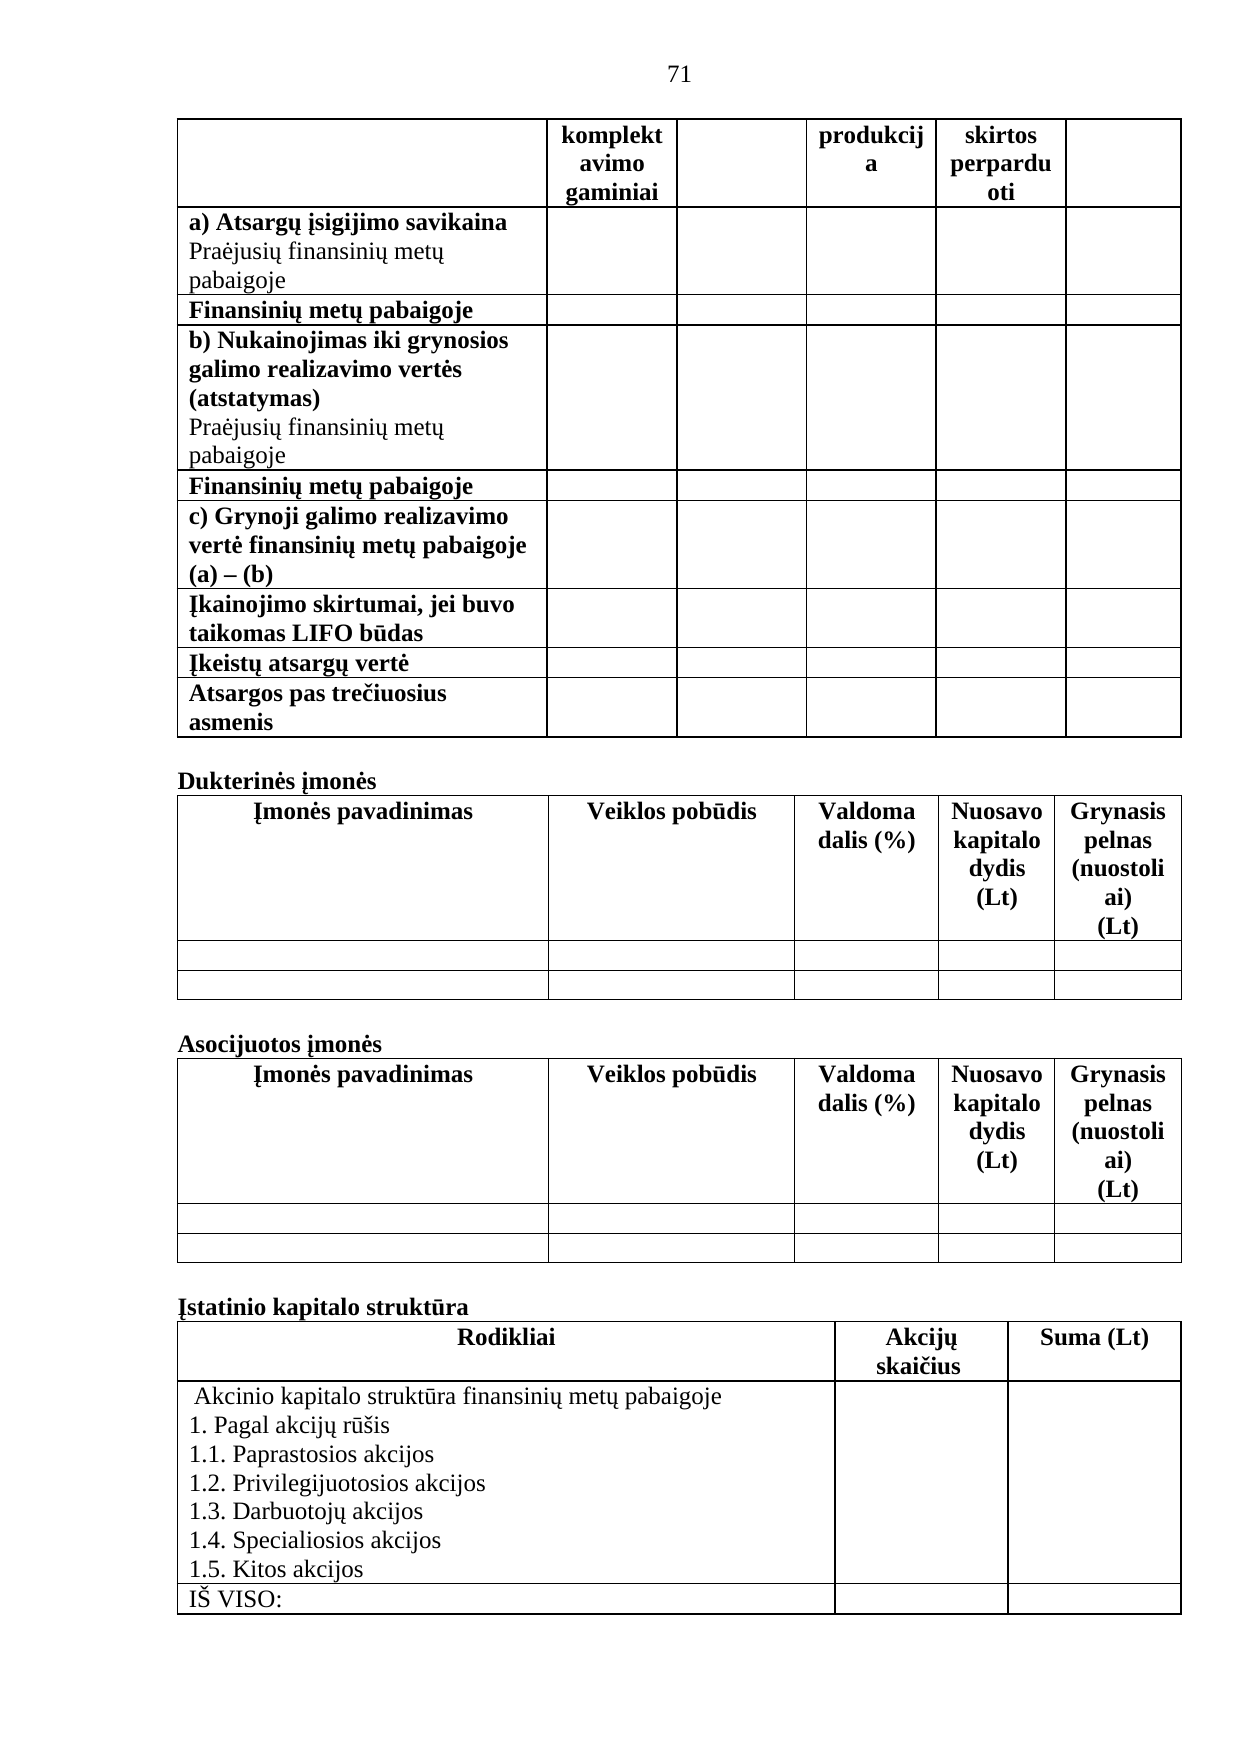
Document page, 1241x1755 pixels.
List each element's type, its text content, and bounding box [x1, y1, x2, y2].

table_cell [1067, 648, 1180, 677]
table_cell [937, 326, 1065, 469]
table_cell [807, 501, 935, 587]
table_cell [939, 1234, 1054, 1262]
table_cell [937, 648, 1065, 677]
table_cell [836, 1584, 1007, 1613]
table_header Valdoma dalis (%) [795, 1059, 938, 1203]
table_cell [795, 1234, 938, 1262]
table_cell [937, 678, 1065, 736]
table_cell [678, 648, 806, 677]
table_cell b) Nukainojimas iki grynosios galimo realizavimo vertės (atstatymas) Praėjusių finansinių metų pabaigoje [178, 326, 546, 469]
text Dukterinės įmonės [177, 766, 1181, 795]
table_header Įmonės pavadinimas [178, 1059, 548, 1203]
table_cell [1067, 295, 1180, 324]
table_cell [678, 589, 806, 647]
table_cell [678, 471, 806, 500]
table_cell [937, 501, 1065, 587]
table_cell [939, 1204, 1054, 1232]
table_cell [807, 295, 935, 324]
table_header Rodikliai [178, 1322, 834, 1380]
text Įstatinio kapitalo struktūra [177, 1292, 1181, 1321]
table_cell Akcinio kapitalo struktūra finansinių metų pabaigoje 1. Pagal akcijų rūšis 1.1. Paprastosios akcijos 1.2. Privilegijuotosios akcijos 1.3. Darbuotojų akcijos 1.4. Specialiosios akcijos 1.5. Kitos akcijos [178, 1382, 834, 1583]
table_cell [548, 648, 676, 677]
table_cell [549, 971, 794, 999]
table_header Grynasis pelnas (nuostoliai) (Lt) [1055, 796, 1181, 940]
table_cell [548, 501, 676, 587]
table_cell [1067, 208, 1180, 294]
table_cell [1009, 1382, 1180, 1583]
table_header Valdoma dalis (%) [795, 796, 938, 940]
table_cell [807, 648, 935, 677]
table_cell [1067, 678, 1180, 736]
table_cell Įkeistų atsargų vertė [178, 648, 546, 677]
table_cell [1067, 326, 1180, 469]
table_cell [549, 1204, 794, 1232]
table_cell [178, 1234, 548, 1262]
table_cell [678, 295, 806, 324]
table_cell [807, 678, 935, 736]
table_header Nuosavo kapitalo dydis (Lt) [939, 796, 1054, 940]
table_cell [1009, 1584, 1180, 1613]
table_cell [939, 971, 1054, 999]
table_header Įmonės pavadinimas [178, 796, 548, 940]
text Asocijuotos įmonės [177, 1029, 1181, 1058]
table_cell [807, 589, 935, 647]
table_cell [548, 589, 676, 647]
table_cell [1067, 471, 1180, 500]
table_cell [1067, 501, 1180, 587]
table_header produkcija [807, 120, 935, 206]
table_cell [548, 678, 676, 736]
table_cell [678, 326, 806, 469]
table_cell Finansinių metų pabaigoje [178, 295, 546, 324]
table_header skirtos perparduoti [937, 120, 1065, 206]
table_cell [807, 471, 935, 500]
table_header Akcijų skaičius [836, 1322, 1007, 1380]
table_cell [795, 971, 938, 999]
table_cell [549, 1234, 794, 1262]
table_cell [1055, 941, 1181, 969]
table_cell [836, 1382, 1007, 1583]
table_cell [937, 208, 1065, 294]
table_header [178, 120, 546, 206]
table_cell [1055, 1204, 1181, 1232]
table_cell [548, 471, 676, 500]
table_cell [548, 295, 676, 324]
table_cell [937, 589, 1065, 647]
table_header Nuosavo kapitalo dydis (Lt) [939, 1059, 1054, 1203]
table_cell [1067, 589, 1180, 647]
table_header komplektavimo gaminiai [548, 120, 676, 206]
table_cell [1055, 1234, 1181, 1262]
table_cell c) Grynoji galimo realizavimo vertė finansinių metų pabaigoje (a) – (b) [178, 501, 546, 587]
table_header Veiklos pobūdis [549, 1059, 794, 1203]
table_header Suma (Lt) [1009, 1322, 1180, 1380]
table_cell [1055, 971, 1181, 999]
table_header [1067, 120, 1180, 206]
table_cell [807, 326, 935, 469]
table_cell [795, 1204, 938, 1232]
table_cell [548, 208, 676, 294]
table_cell [939, 941, 1054, 969]
table_cell [678, 501, 806, 587]
table_header [678, 120, 806, 206]
table_cell [178, 1204, 548, 1232]
table_cell IŠ VISO: [178, 1584, 834, 1613]
table_header Grynasis pelnas (nuostoliai) (Lt) [1055, 1059, 1181, 1203]
table_cell [549, 941, 794, 969]
table_cell Finansinių metų pabaigoje [178, 471, 546, 500]
table_cell Įkainojimo skirtumai, jei buvo taikomas LIFO būdas [178, 589, 546, 647]
table_cell [937, 471, 1065, 500]
table_cell a) Atsargų įsigijimo savikaina Praėjusių finansinių metų pabaigoje [178, 208, 546, 294]
table_cell [795, 941, 938, 969]
table_cell [678, 208, 806, 294]
table_cell [178, 941, 548, 969]
table_cell [807, 208, 935, 294]
table_cell Atsargos pas trečiuosius asmenis [178, 678, 546, 736]
table_cell [548, 326, 676, 469]
table_header Veiklos pobūdis [549, 796, 794, 940]
table_cell [178, 971, 548, 999]
table_cell [937, 295, 1065, 324]
table_cell [678, 678, 806, 736]
